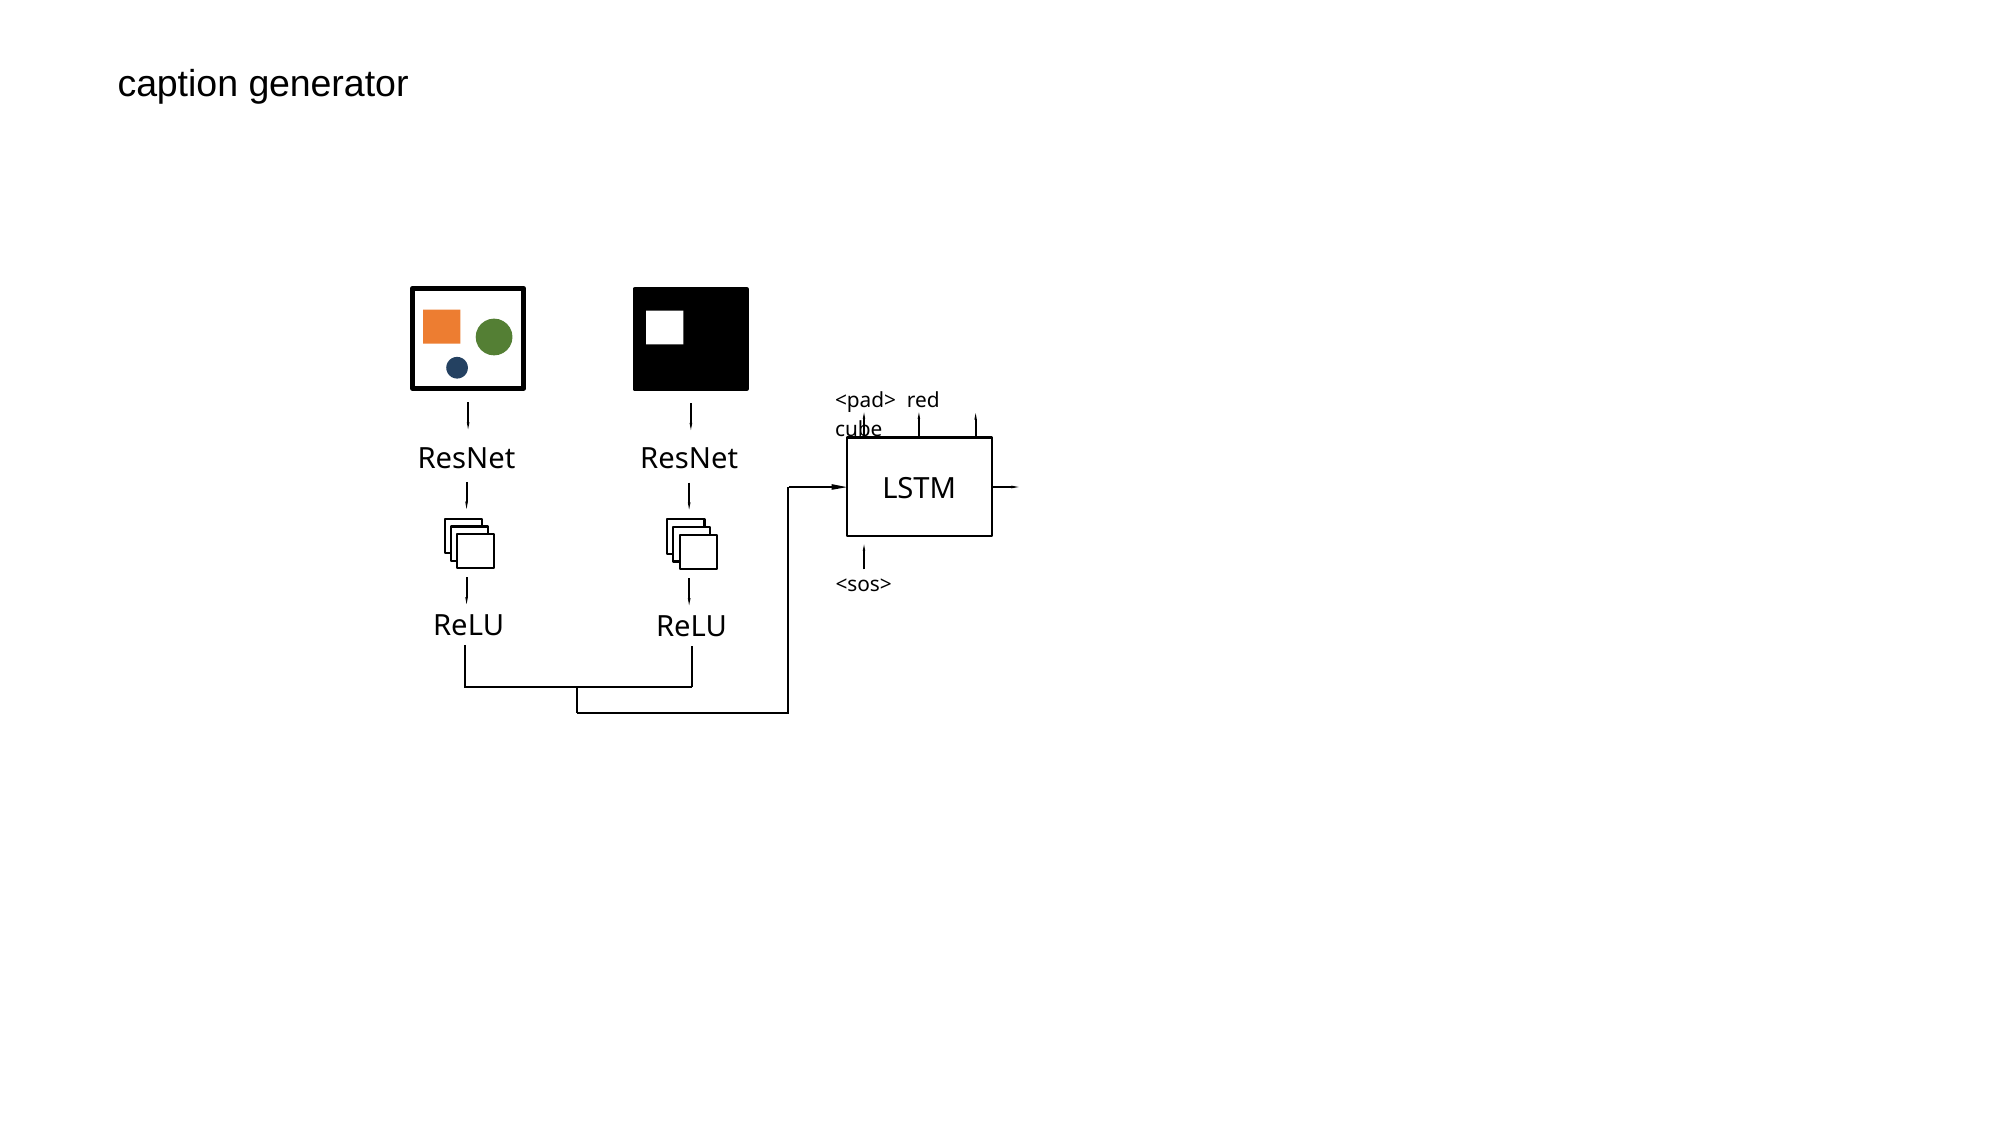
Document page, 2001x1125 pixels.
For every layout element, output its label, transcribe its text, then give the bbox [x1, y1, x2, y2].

text_box [667, 519, 705, 554]
text_box ResNet [381, 429, 552, 480]
text_box caption generator [102, 54, 463, 96]
text_box ReLU [606, 597, 777, 648]
text_box ResNet [604, 430, 775, 481]
text_box [444, 518, 489, 561]
text_box [808, 561, 919, 602]
text_box [634, 289, 747, 390]
text_box ReLU [383, 597, 554, 648]
text_box [412, 288, 524, 389]
text_box <pad> red cube [820, 378, 1024, 419]
text_box [457, 534, 495, 569]
text_box LSTM [846, 437, 992, 537]
text_box [673, 527, 717, 570]
